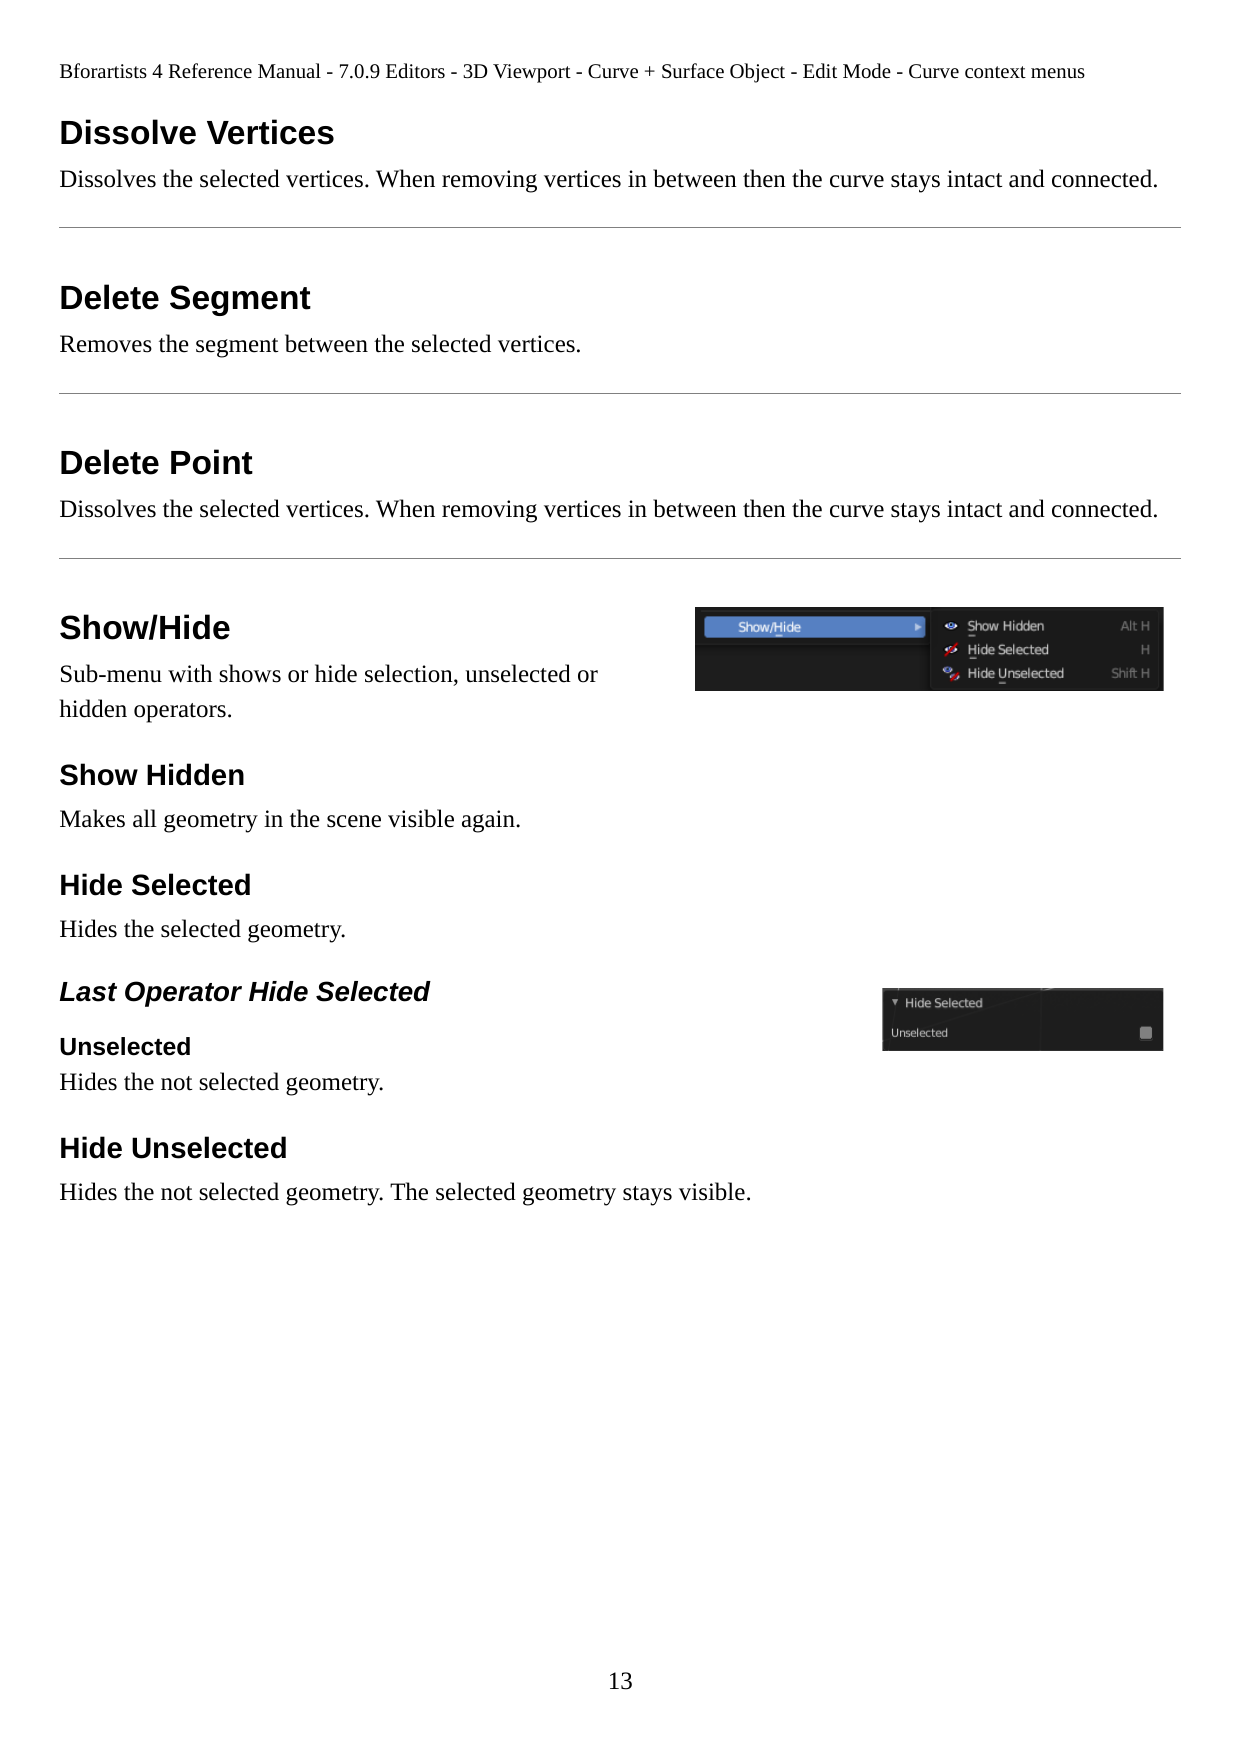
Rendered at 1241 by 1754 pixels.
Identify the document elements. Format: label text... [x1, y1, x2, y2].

text Hides the not selected geometry. The selected geometry stays visible. [59, 1177, 1181, 1206]
subtitle Dissolve Vertices [59, 113, 1181, 151]
text Dissolves the selected vertices. When removing vertices in between then the curve stays intact and connected. [59, 164, 1181, 192]
text Makes all geometry in the scene visible again. [59, 804, 1181, 832]
text Hides the not selected geometry. [59, 1067, 1181, 1096]
subtitle Unselected [59, 1032, 1181, 1061]
subtitle Hide Selected [59, 867, 1181, 901]
subtitle Hide Unselected [59, 1131, 1181, 1164]
text Dissolves the selected vertices. When removing vertices in between then the curve stays intact and connected. [59, 494, 1181, 523]
text Hides the selected geometry. [59, 914, 1181, 942]
text Sub-menu with shows or hide selection, unselected or hidden operators. [59, 659, 1181, 723]
subtitle Delete Segment [59, 278, 1181, 316]
subtitle Delete Point [59, 443, 1181, 482]
subtitle [1164, 608, 1181, 647]
picture [882, 988, 1164, 1051]
subtitle Last Operator Hide Selected [59, 975, 1181, 1007]
text Removes the segment between the selected vertices. [59, 329, 1181, 358]
picture [695, 607, 1164, 691]
subtitle Show/Hide [59, 608, 695, 647]
subtitle Show Hidden [59, 757, 1181, 791]
